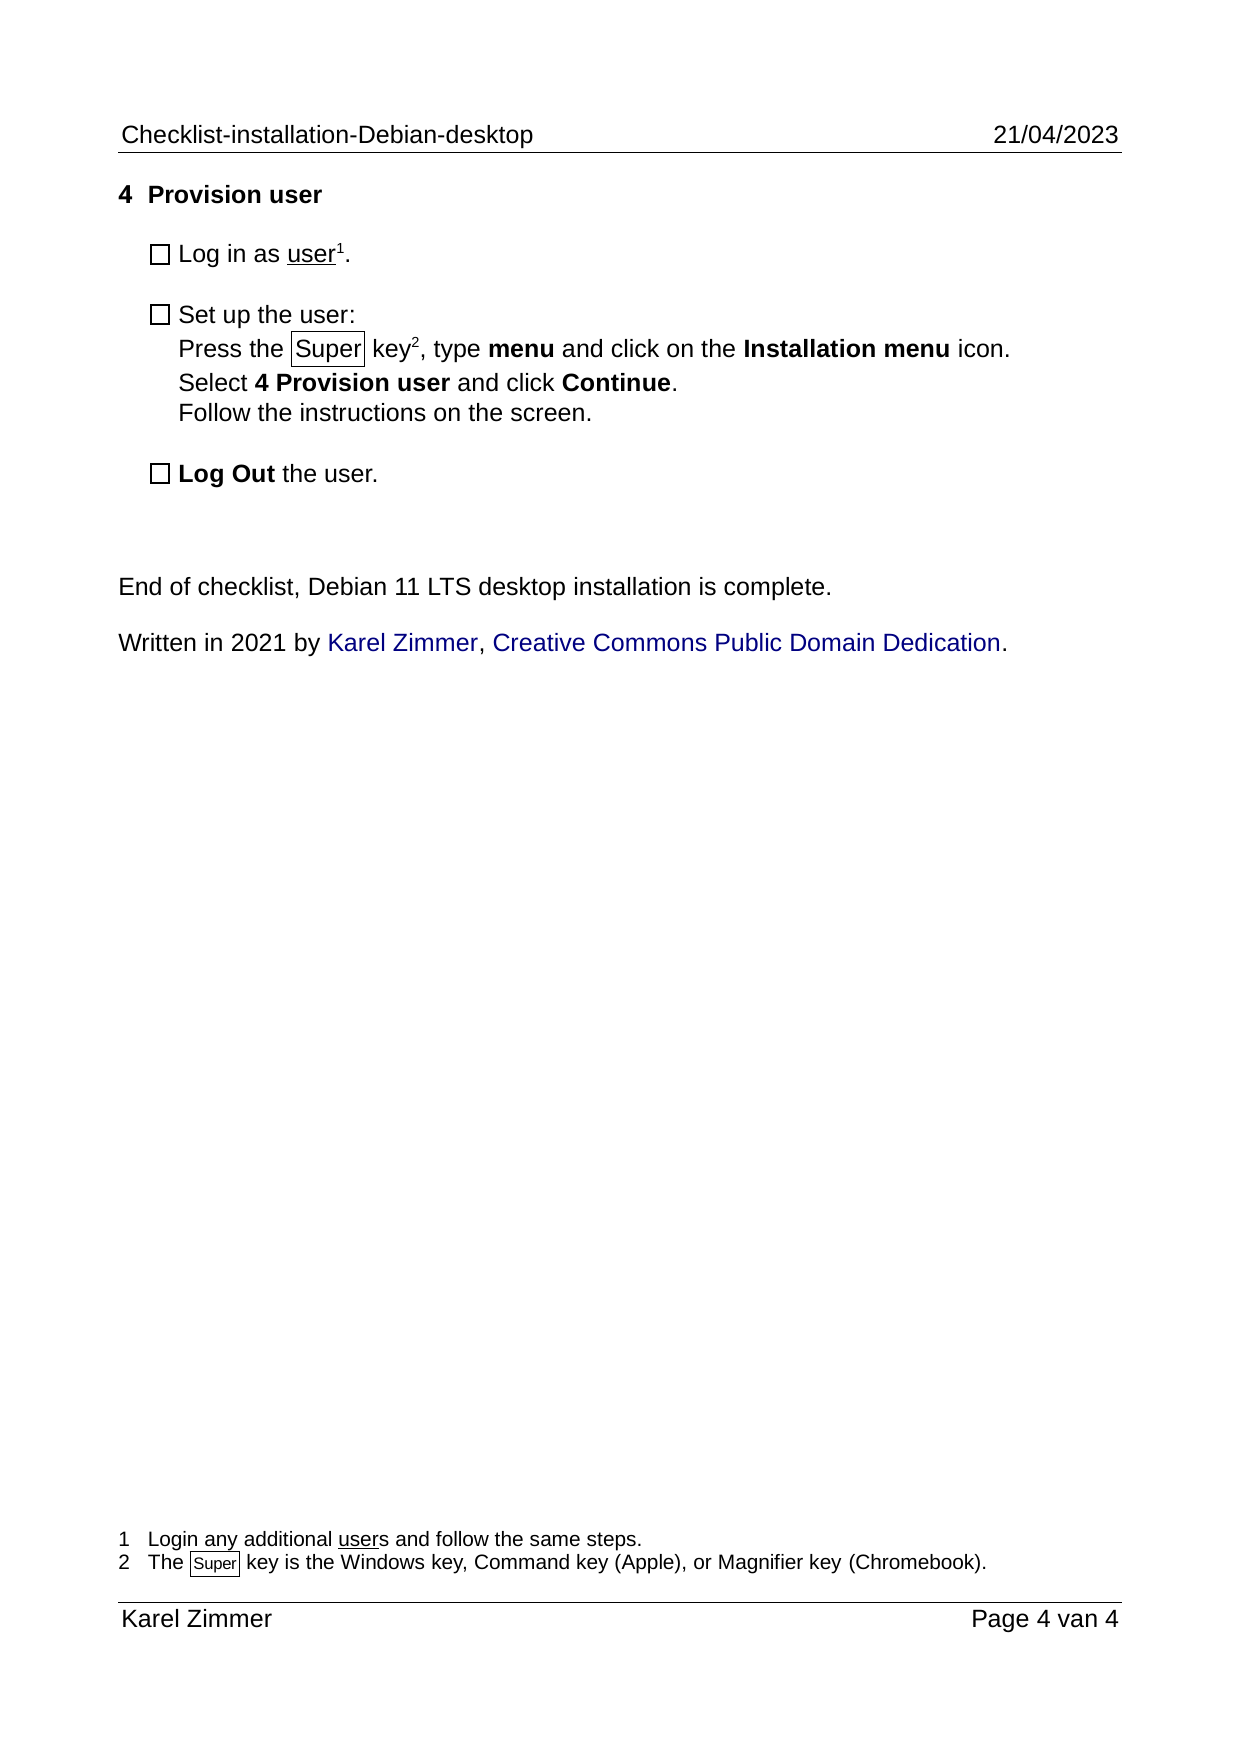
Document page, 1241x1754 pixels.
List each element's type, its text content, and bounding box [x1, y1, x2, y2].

table_cell Select 4 Provision user and click Continue. [177, 368, 1122, 398]
table_cell [177, 428, 1122, 458]
text End of checklist, Debian 11 LTS desktop installation is complete. [118, 573, 1122, 601]
table_cell [141, 269, 177, 300]
table_cell Set up the user: [177, 300, 1122, 330]
list Provision user [118, 177, 1122, 211]
table_cell [141, 368, 177, 398]
table_cell [141, 398, 177, 428]
table_cell [141, 428, 177, 458]
table_cell [141, 458, 177, 489]
table_cell [141, 300, 177, 330]
table_cell [177, 269, 1122, 300]
table_cell Follow the instructions on the screen. [177, 398, 1122, 428]
table_cell Log Out the user. [177, 458, 1122, 489]
table_cell [141, 330, 177, 367]
table_header [141, 239, 177, 269]
table_cell Press the Super key, type menu and click on the Installation menu icon. [177, 330, 1122, 367]
table_header Log in as USER. [177, 239, 1122, 269]
text Written in 2021 by Karel Zimmer, Creative Commons Public Domain Dedication. [118, 629, 1122, 657]
